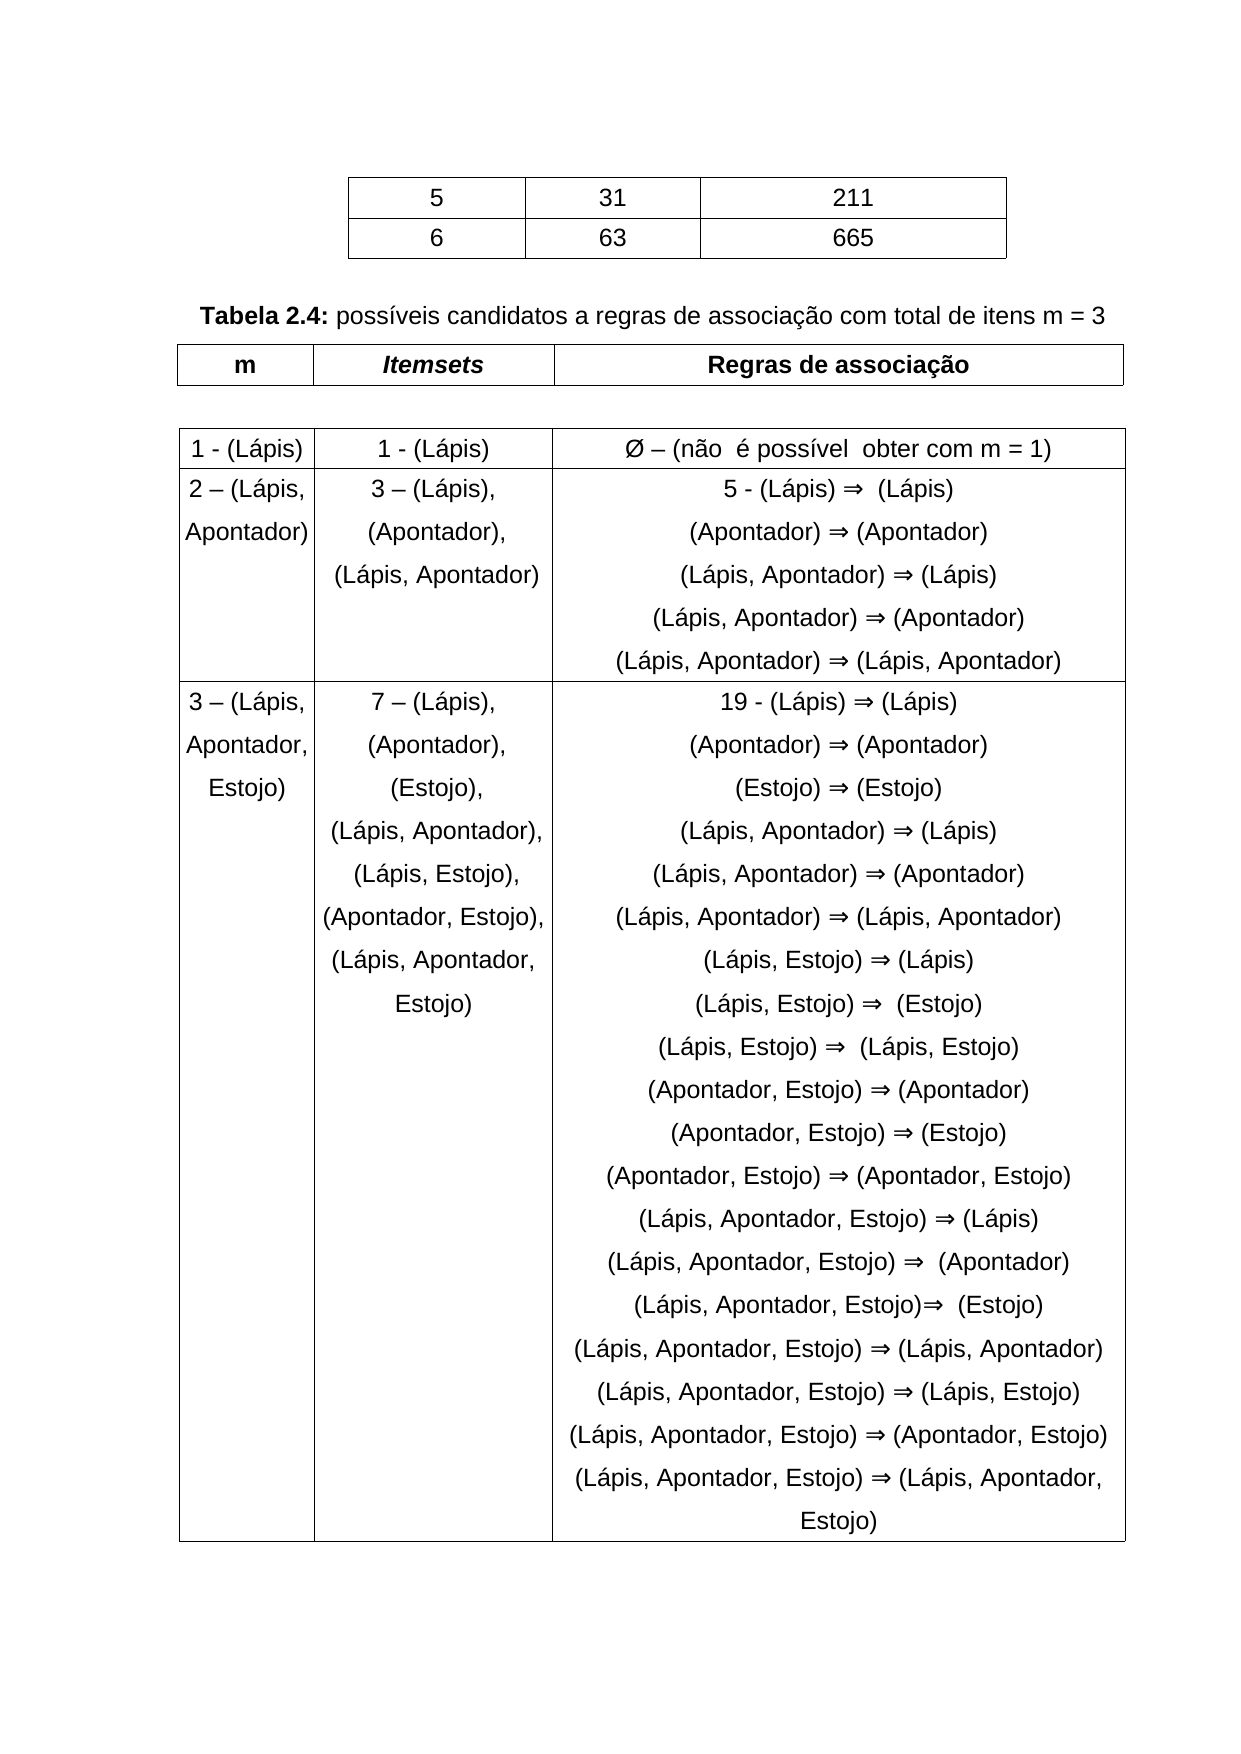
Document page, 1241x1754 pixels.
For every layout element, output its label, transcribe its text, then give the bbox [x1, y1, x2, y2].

table_cell 19 - (Lápis) ⇒ (Lápis) (Apontador) ⇒ (Apontador) (Estojo) ⇒ (Estojo) (Lápis, Apontador) ⇒ (Lápis) (Lápis, Apontador) ⇒ (Apontador) (Lápis, Apontador) ⇒ (Lápis, Apontador) (Lápis, Estojo) ⇒ (Lápis) (Lápis, Estojo) ⇒ (Estojo) (Lápis, Estojo) ⇒ (Lápis, Estojo) (Apontador, Estojo) ⇒ (Apontador) (Apontador, Estojo) ⇒ (Estojo) (Apontador, Estojo) ⇒ (Apontador, Estojo) (Lápis, Apontador, Estojo) ⇒ (Lápis) (Lápis, Apontador, Estojo) ⇒ (Apontador) (Lápis, Apontador, Estojo)⇒ (Estojo) (Lápis, Apontador, Estojo) ⇒ (Lápis, Apontador) (Lápis, Apontador, Estojo) ⇒ (Lápis, Estojo) (Lápis, Apontador, Estojo) ⇒ (Apontador, Estojo) (Lápis, Apontador, Estojo) ⇒ (Lápis, Apontador, Estojo) [553, 682, 1125, 1541]
table_cell 5 - (Lápis) ⇒ (Lápis) (Apontador) ⇒ (Apontador) (Lápis, Apontador) ⇒ (Lápis) (Lápis, Apontador) ⇒ (Apontador) (Lápis, Apontador) ⇒ (Lápis, Apontador) [553, 469, 1125, 681]
table_cell 665 [701, 219, 1006, 258]
table_cell 3 – (Lápis), (Apontador), (Lápis, Apontador) [315, 469, 552, 681]
table_cell 6 [349, 219, 525, 258]
table_header Itemsets [314, 345, 554, 384]
table_header 1 - (Lápis) [180, 429, 314, 468]
table_cell 211 [701, 178, 1006, 217]
table_header Regras de associação [555, 345, 1123, 384]
table_header m [178, 345, 313, 384]
text Tabela 2.4: possíveis candidatos a regras de associação com total de itens m = 3 [177, 301, 1122, 330]
table_cell 5 [349, 178, 525, 217]
table_header Ø – (não é possível obter com m = 1) [553, 429, 1125, 468]
table_cell 3 – (Lápis, Apontador,Estojo) [180, 682, 314, 1541]
table_cell 63 [526, 219, 700, 258]
table_cell 2 – (Lápis, Apontador) [180, 469, 314, 681]
table_header 1 - (Lápis) [315, 429, 552, 468]
table_cell 7 – (Lápis), (Apontador), (Estojo), (Lápis, Apontador), (Lápis, Estojo), (Apontador, Estojo), (Lápis, Apontador, Estojo) [315, 682, 552, 1541]
table_cell 31 [526, 178, 700, 217]
